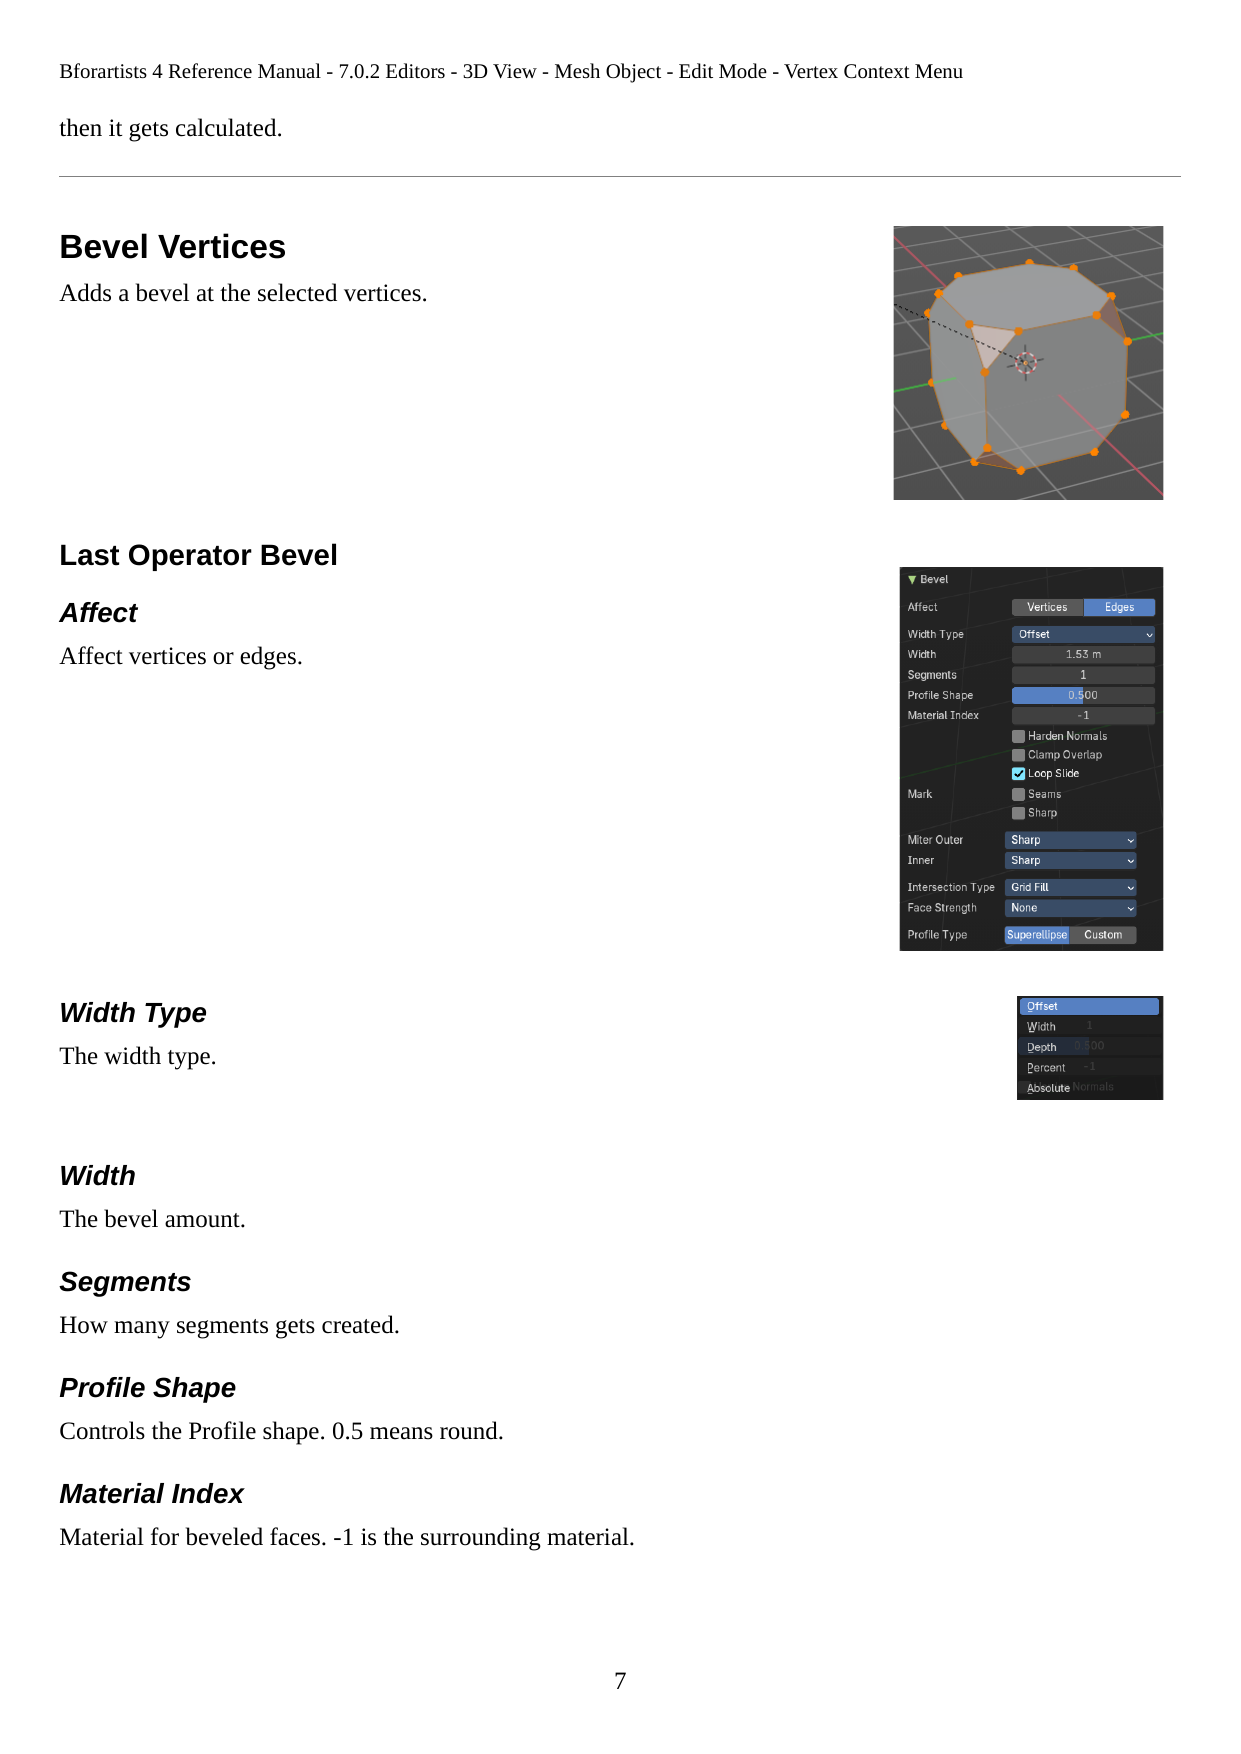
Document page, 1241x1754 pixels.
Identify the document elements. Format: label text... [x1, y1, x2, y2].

subtitle Bevel Vertices [59, 227, 893, 265]
subtitle Width Type [59, 997, 1017, 1029]
picture [899, 567, 1164, 951]
subtitle [1164, 997, 1181, 1029]
subtitle [1164, 227, 1181, 265]
text Controls the Profile shape. 0.5 means round. [59, 1416, 1181, 1444]
text then it gets calculated. [59, 113, 1181, 141]
subtitle Material Index [59, 1477, 1181, 1509]
text [1164, 1041, 1181, 1070]
text The bevel amount. [59, 1204, 1181, 1233]
text Material for beveled faces. -1 is the surrounding material. [59, 1522, 1181, 1551]
text Adds a bevel at the selected vertices. [59, 278, 893, 307]
text Affect vertices or edges. [59, 641, 899, 669]
subtitle [1164, 596, 1181, 628]
subtitle Profile Shape [59, 1371, 1181, 1403]
picture [1017, 996, 1164, 1100]
picture [893, 226, 1164, 500]
text How many segments gets created. [59, 1310, 1181, 1339]
text The width type. [59, 1041, 1017, 1070]
subtitle Width [59, 1159, 1181, 1191]
subtitle Affect [59, 596, 899, 628]
subtitle Segments [59, 1266, 1181, 1297]
subtitle Last Operator Bevel [59, 538, 1181, 571]
